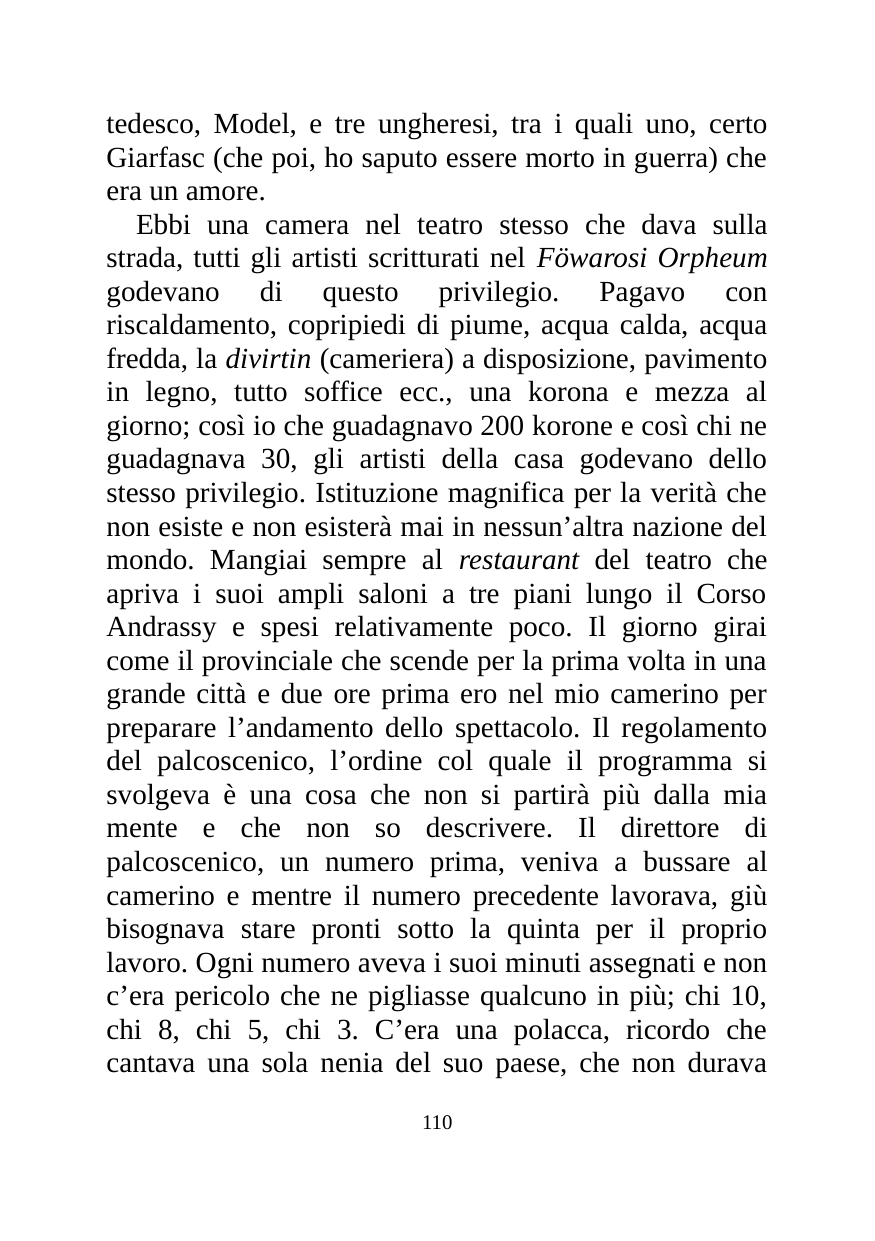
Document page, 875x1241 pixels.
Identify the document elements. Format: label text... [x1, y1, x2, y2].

text tedesco, Model, e tre ungheresi, tra i quali uno, certo Giarfasc (che poi, ho saputo essere morto in guerra) che era un amore. [106, 106, 768, 207]
text Ebbi una camera nel teatro stesso che dava sulla strada, tutti gli artisti scritturati nel Föwarosi Orpheum godevano di questo privilegio. Pagavo con riscaldamento, copripiedi di piume, acqua calda, acqua fredda, la divirtin (cameriera) a disposizione, pavimento in legno, tutto soffice ecc., una korona e mezza al giorno; così io che guadagnavo 200 korone e così chi ne guadagnava 30, gli artisti della casa godevano dello stesso privilegio. Istituzione magnifica per la verità che non esiste e non esisterà mai in nessun’altra nazione del mondo. Mangiai sempre al restaurant del teatro che apriva i suoi ampli saloni a tre piani lungo il Corso Andrassy e spesi relativamente poco. Il giorno girai come il provinciale che scende per la prima volta in una grande città e due ore prima ero nel mio camerino per preparare l’andamento dello spettacolo. Il regolamento del palcoscenico, l’ordine col quale il programma si svolgeva è una cosa che non si partirà più dalla mia mente e che non so descrivere. Il direttore di palcoscenico, un numero prima, veniva a bussare al camerino e mentre il numero precedente lavorava, giù bisognava stare pronti sotto la quinta per il proprio lavoro. Ogni numero aveva i suoi minuti assegnati e non c’era pericolo che ne pigliasse qualcuno in più; chi 10, chi 8, chi 5, chi 3. C’era una polacca, ricordo che cantava una sola nenia del suo paese, che non durava [106, 207, 768, 1079]
